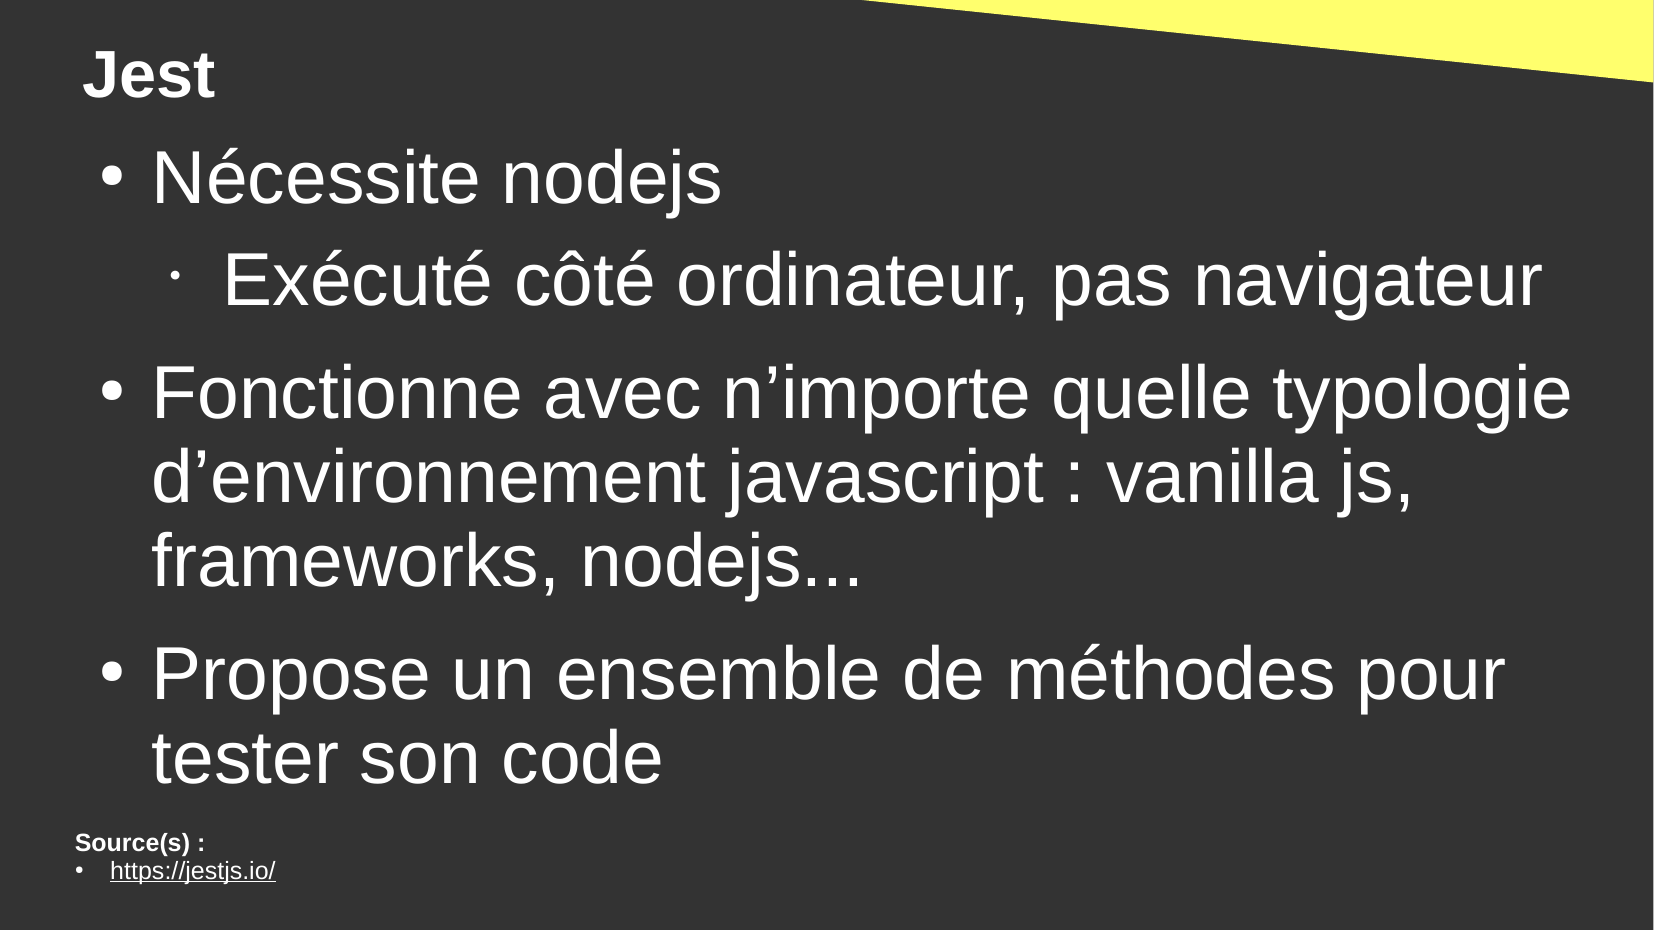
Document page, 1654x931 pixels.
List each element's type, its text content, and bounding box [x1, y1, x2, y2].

list Nécessite nodejs Exécuté côté ordinateur, pas navigateur Fonctionne avec n’importe quelle typologie d’environnement javascript : vanilla js, frameworks, nodejs... Propose un ensemble de méthodes pour tester son code [80, 135, 1619, 815]
title Jest [82, 37, 1571, 114]
text_box [861, 0, 1654, 83]
text_box Source(s) : https://jestjs.io/ [59, 821, 1546, 906]
